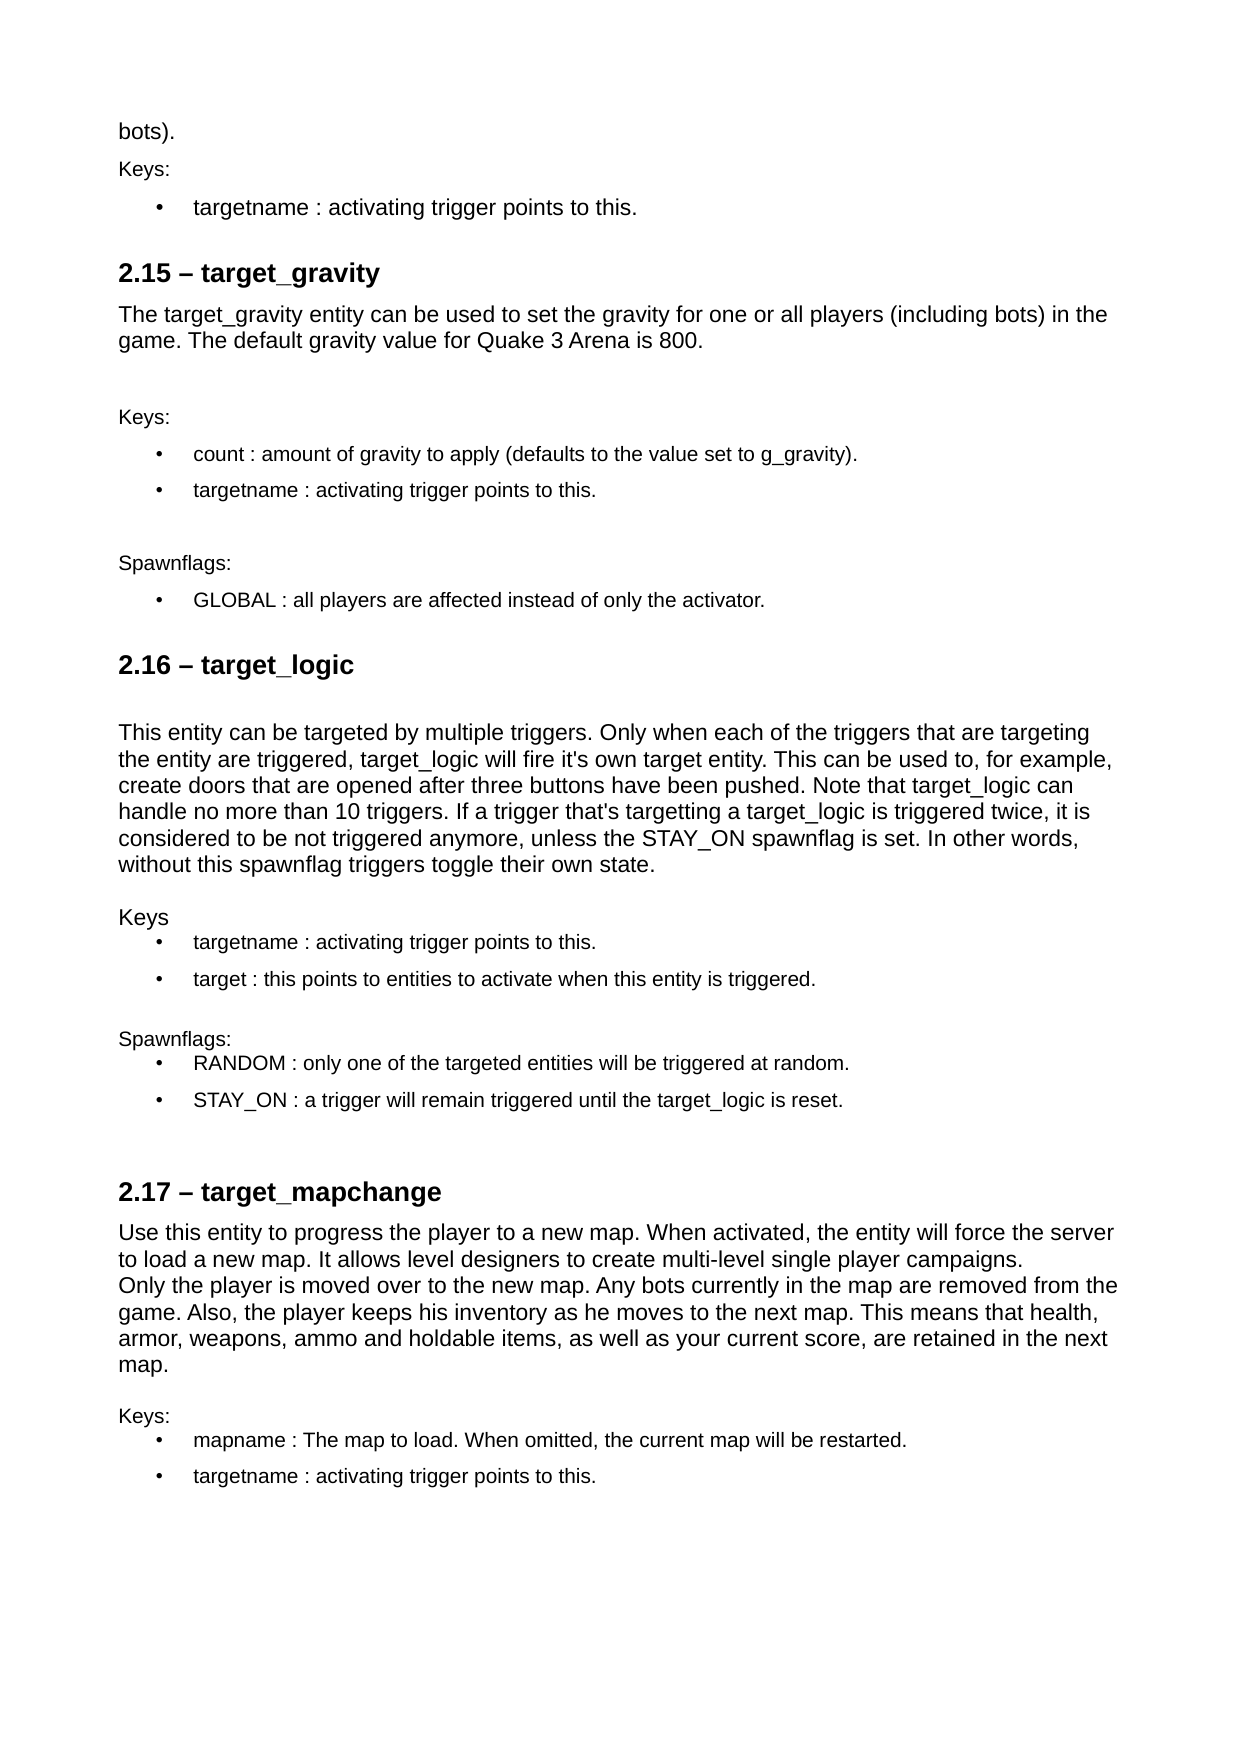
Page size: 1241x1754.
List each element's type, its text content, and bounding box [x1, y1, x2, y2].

subtitle 2.17 – target_mapchange [118, 1176, 1122, 1207]
list targetname : activating trigger points to this. [156, 193, 1122, 220]
text Keys: [118, 157, 1122, 181]
text Spawnflags: [118, 551, 1122, 575]
text Use this entity to progress the player to a new map. When activated, the entity will force the server to load a new map. It allows level designers to create multi-level single player campaigns. [118, 1219, 1122, 1272]
list targetname : activating trigger points to this. [156, 930, 1122, 954]
list STAY_ON : a trigger will remain triggered until the target_logic is reset. [156, 1088, 1122, 1112]
subtitle 2.16 – target_logic [118, 649, 1122, 680]
text This entity can be targeted by multiple triggers. Only when each of the triggers that are targeting the entity are triggered, target_logic will fire it's own target entity. This can be used to, for example, create doors that are opened after three buttons have been pushed. Note that target_logic can handle no more than 10 triggers. If a trigger that's targetting a target_logic is triggered twice, it is considered to be not triggered anymore, unless the STAY_ON spawnflag is set. In other words, without this spawnflag triggers toggle their own state. [118, 719, 1122, 877]
text Keys: [118, 405, 1122, 429]
list count : amount of gravity to apply (defaults to the value set to g_gravity). [156, 442, 1122, 466]
list GLOBAL : all players are affected instead of only the activator. [156, 588, 1122, 612]
subtitle 2.15 – target_gravity [118, 257, 1122, 288]
text Only the player is moved over to the new map. Any bots currently in the map are removed from the game. Also, the player keeps his inventory as he moves to the next map. This means that health, armor, weapons, ammo and holdable items, as well as your current score, are retained in the next map. [118, 1272, 1122, 1377]
text bots). [118, 118, 1122, 144]
list target : this points to entities to activate when this entity is triggered. [156, 967, 1122, 991]
text Keys: [118, 1404, 1122, 1428]
list RANDOM : only one of the targeted entities will be triggered at random. [156, 1051, 1122, 1075]
text The target_gravity entity can be used to set the gravity for one or all players (including bots) in the game. The default gravity value for Quake 3 Arena is 800. [118, 301, 1122, 354]
text Keys [118, 904, 1122, 930]
list mapname : The map to load. When omitted, the current map will be restarted. [156, 1428, 1122, 1452]
text Spawnflags: [118, 1027, 1122, 1051]
list targetname : activating trigger points to this. [156, 478, 1122, 502]
list targetname : activating trigger points to this. [156, 1464, 1122, 1488]
